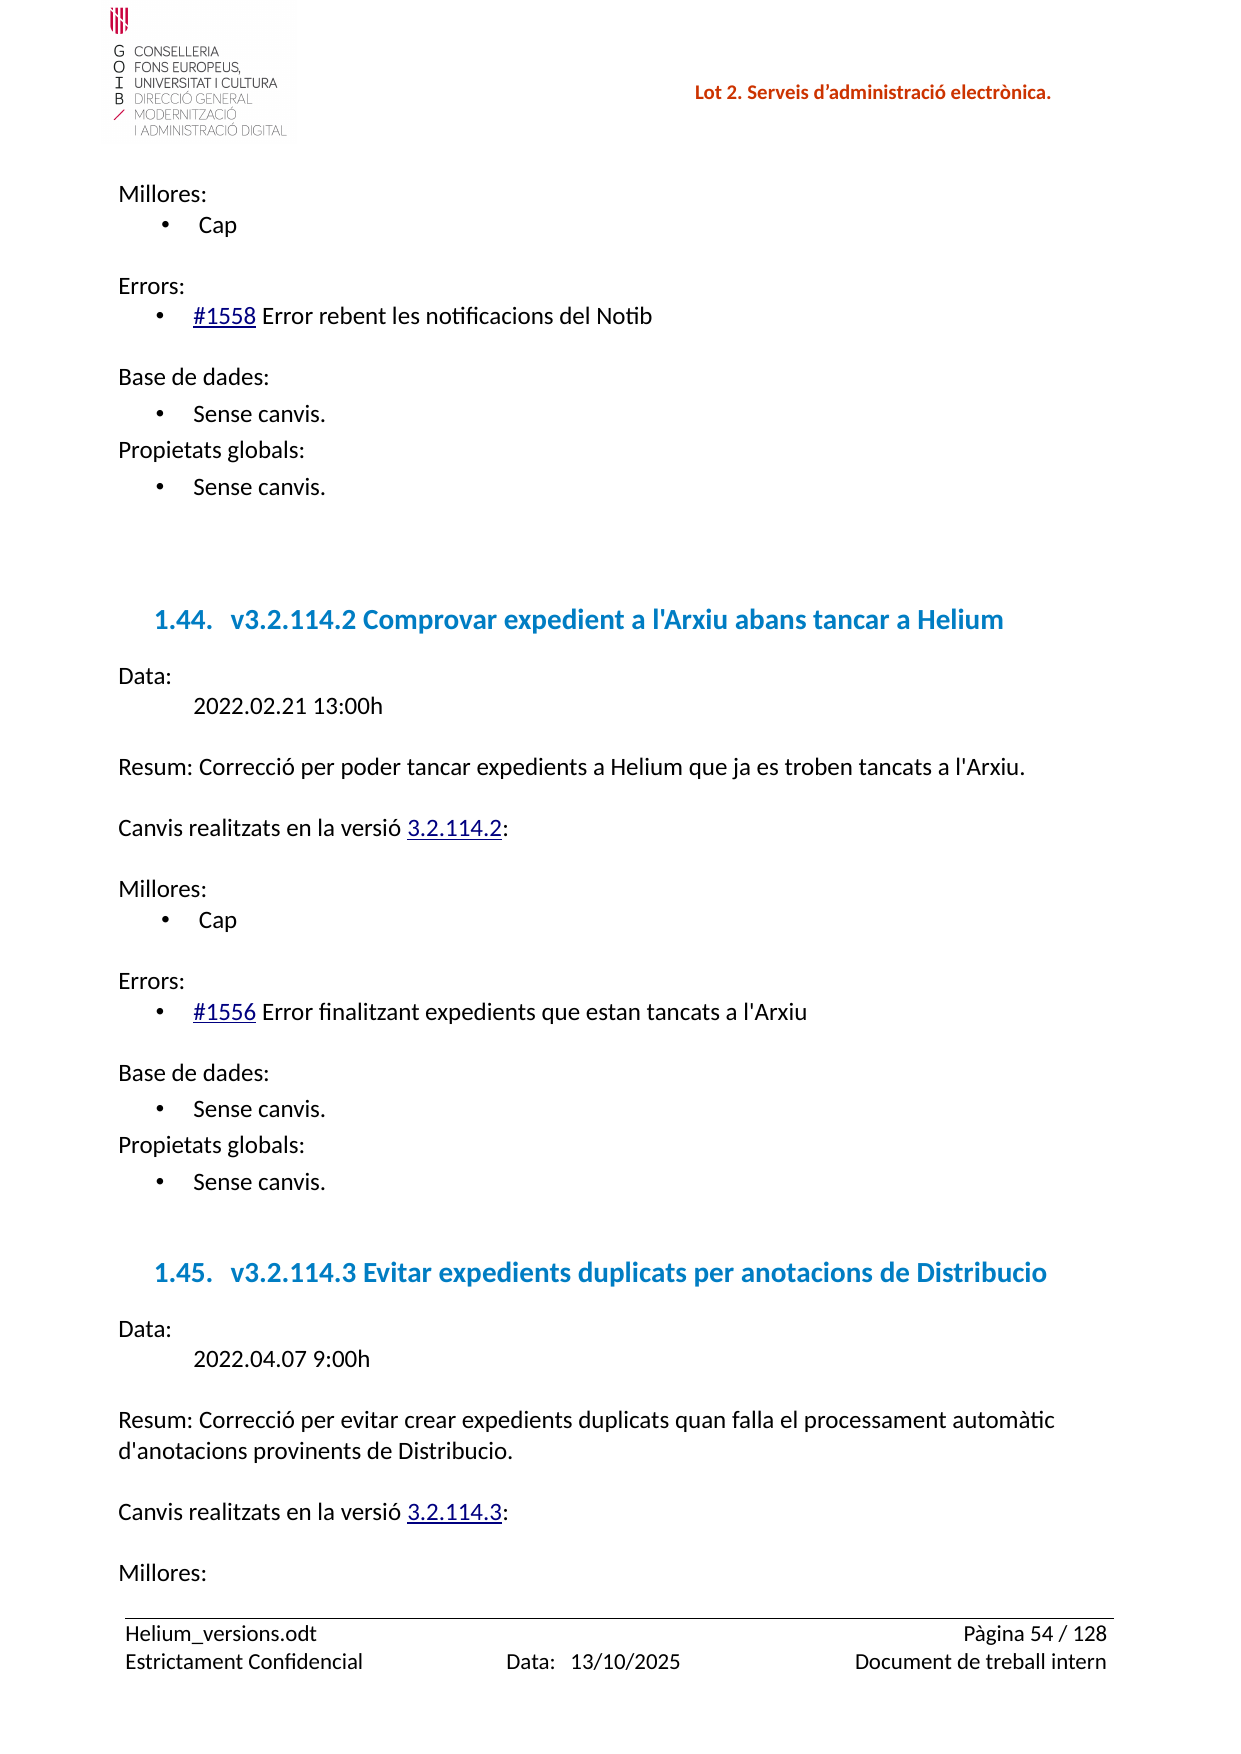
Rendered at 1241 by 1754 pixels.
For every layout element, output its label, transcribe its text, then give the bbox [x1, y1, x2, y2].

list Sense canvis. [156, 398, 1122, 428]
text Millores: [118, 1557, 1122, 1588]
text Data: [118, 660, 1122, 691]
text Base de dades: [118, 361, 1122, 392]
text Errors: [118, 270, 1122, 300]
text Millores: [118, 874, 1122, 904]
text Millores: [118, 178, 1122, 209]
text Base de dades: [118, 1057, 1122, 1087]
list Cap [161, 209, 1122, 239]
list Sense canvis. [156, 1166, 1122, 1197]
list #1556 Error finalitzant expedients que estan tancats a l'Arxiu [156, 996, 1122, 1026]
list #1558 Error rebent les notificacions del Notib [156, 300, 1122, 331]
subtitle v3.2.114.2 Comprovar expedient a l'Arxiu abans tancar a Helium [153, 601, 1122, 636]
list Cap [161, 904, 1122, 935]
list Sense canvis. [156, 1093, 1122, 1124]
text Errors: [118, 965, 1122, 996]
text Canvis realitzats en la versió 3.2.114.3: [118, 1496, 1122, 1527]
text Resum: Correcció per poder tancar expedients a Helium que ja es troben tancats a l'Arxiu. [118, 752, 1122, 782]
list Sense canvis. [156, 471, 1122, 501]
picture [100, 0, 297, 144]
text 2022.02.21 13:00h [118, 691, 1122, 721]
text Data: [118, 1313, 1122, 1343]
text 2022.04.07 9:00h [118, 1343, 1122, 1374]
text Propietats globals: [118, 434, 1122, 465]
text Propietats globals: [118, 1130, 1122, 1160]
text Resum: Correcció per evitar crear expedients duplicats quan falla el processament automàtic d'anotacions provinents de Distribucio. [118, 1404, 1122, 1466]
subtitle v3.2.114.3 Evitar expedients duplicats per anotacions de Distribucio [153, 1254, 1122, 1289]
text Canvis realitzats en la versió 3.2.114.2: [118, 813, 1122, 843]
